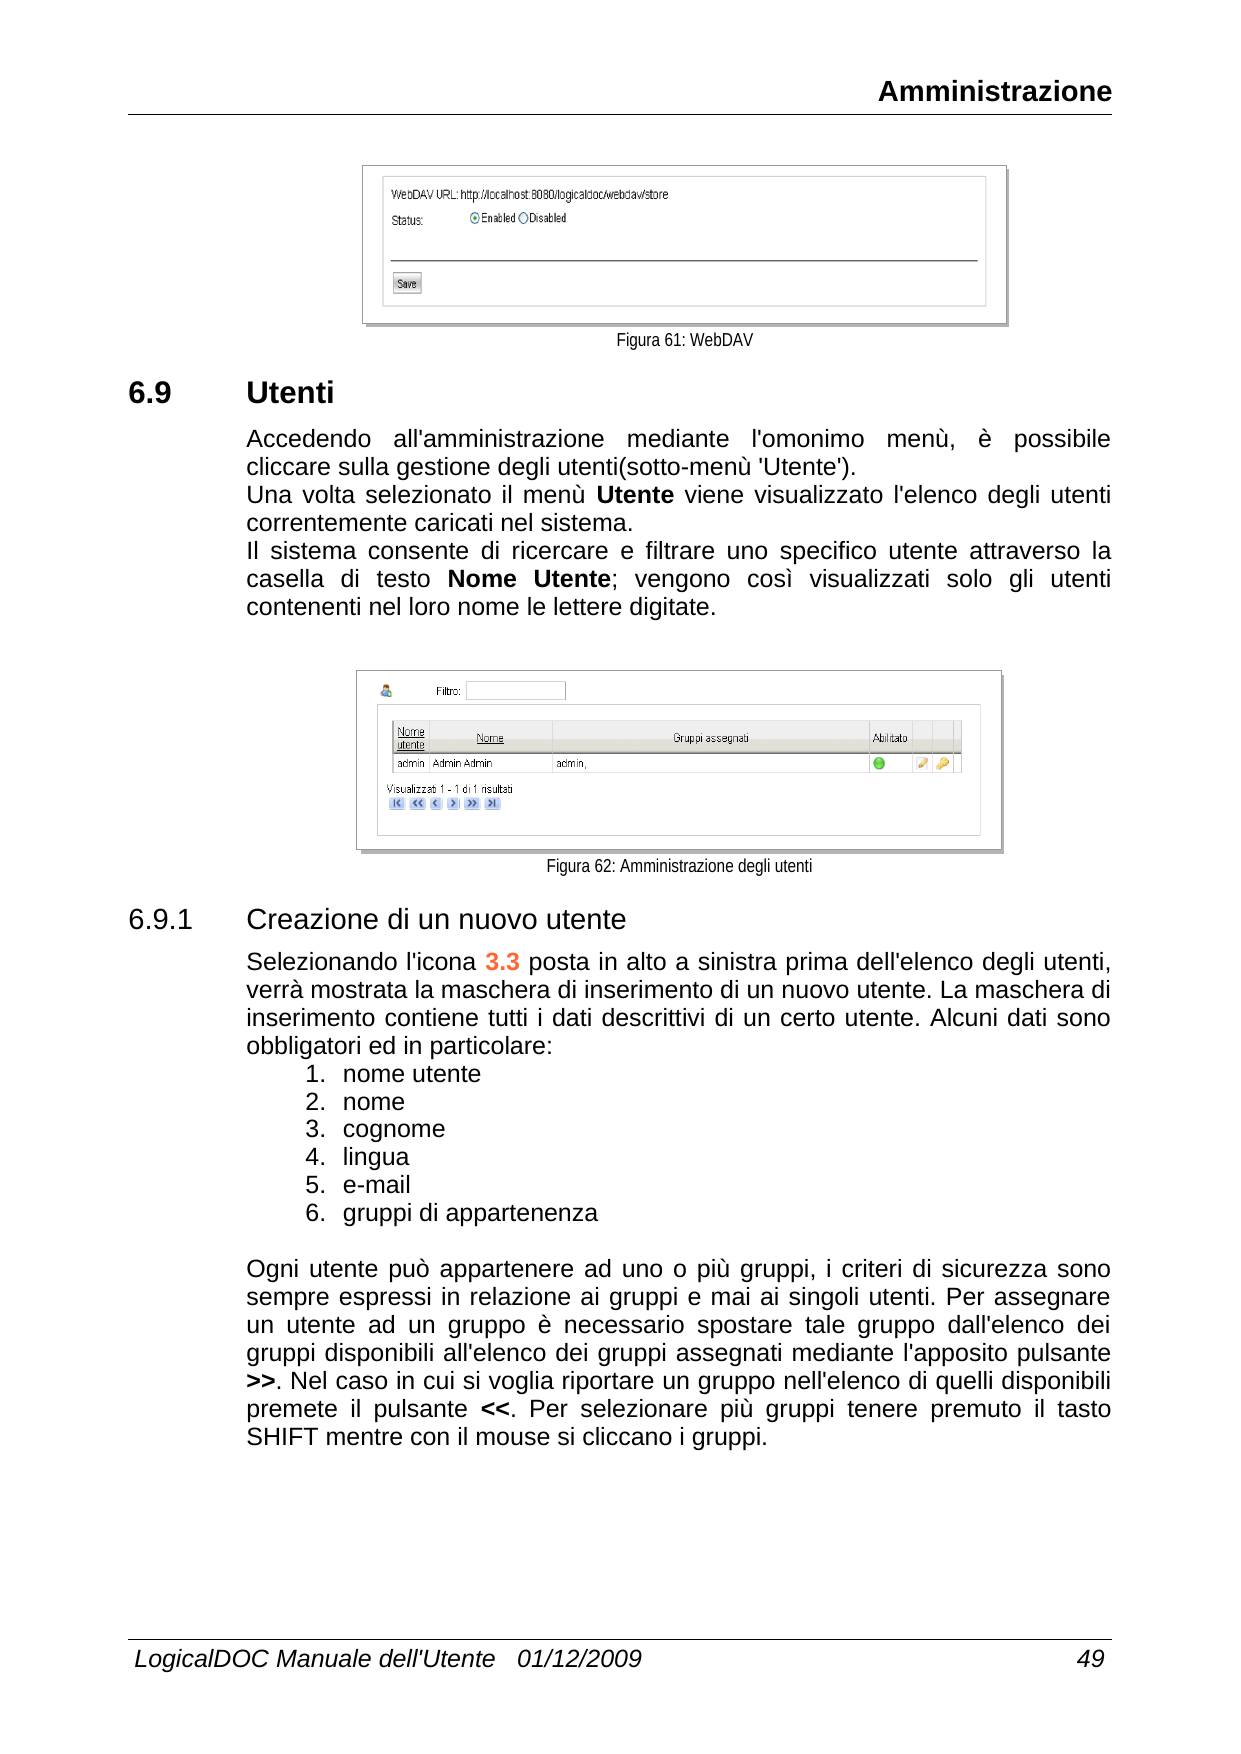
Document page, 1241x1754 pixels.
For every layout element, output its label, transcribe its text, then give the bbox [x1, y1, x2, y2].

text Il sistema consente di ricercare e filtrare uno specifico utente attraverso la casella di testo Nome Utente; vengono così visualizzati solo gli utenti contenenti nel loro nome le lettere digitate. [246, 537, 1112, 620]
subtitle Creazione di un nuovo utente [128, 645, 1112, 935]
list Figura 61: WebDAV [362, 324, 1008, 350]
picture [372, 679, 985, 840]
subtitle Utenti [128, 150, 1112, 410]
list nome utente [305, 1059, 1112, 1087]
text Selezionando l'icona 3.3 posta in alto a sinistra prima dell'elenco degli utenti, verrà mostrata la maschera di inserimento di un nuovo utente. La maschera di inserimento contiene tutti i dati descrittivi di un certo utente. Alcuni dati sono obbligatori ed in particolare: [246, 948, 1112, 1059]
list nome [305, 1087, 1112, 1115]
list gruppi di appartenenza [305, 1199, 1112, 1227]
list cognome [305, 1115, 1112, 1143]
text Accedendo all'amministrazione mediante l'omonimo menù, è possibile cliccare sulla gestione degli utenti(sotto-menù 'Utente'). [246, 425, 1112, 481]
list lingua [305, 1143, 1112, 1171]
text Una volta selezionato il menù Utente viene visualizzato l'elenco degli utenti correntemente caricati nel sistema. [246, 481, 1112, 537]
text Figura 62: Amministrazione degli utenti [356, 850, 1003, 877]
list e-mail [305, 1171, 1112, 1199]
text Ogni utente può appartenere ad uno o più gruppi, i criteri di sicurezza sono sempre espressi in relazione ai gruppi e mai ai singoli utenti. Per assegnare un utente ad un gruppo è necessario spostare tale gruppo dall'elenco dei gruppi disponibili all'elenco dei gruppi assegnati mediante l'apposito pulsante >>. Nel caso in cui si voglia riportare un gruppo nell'elenco di quelli disponibili premete il pulsante <<. Per selezionare più gruppi tenere premuto il tasto SHIFT mentre con il mouse si cliccano i gruppi. [246, 1255, 1112, 1450]
